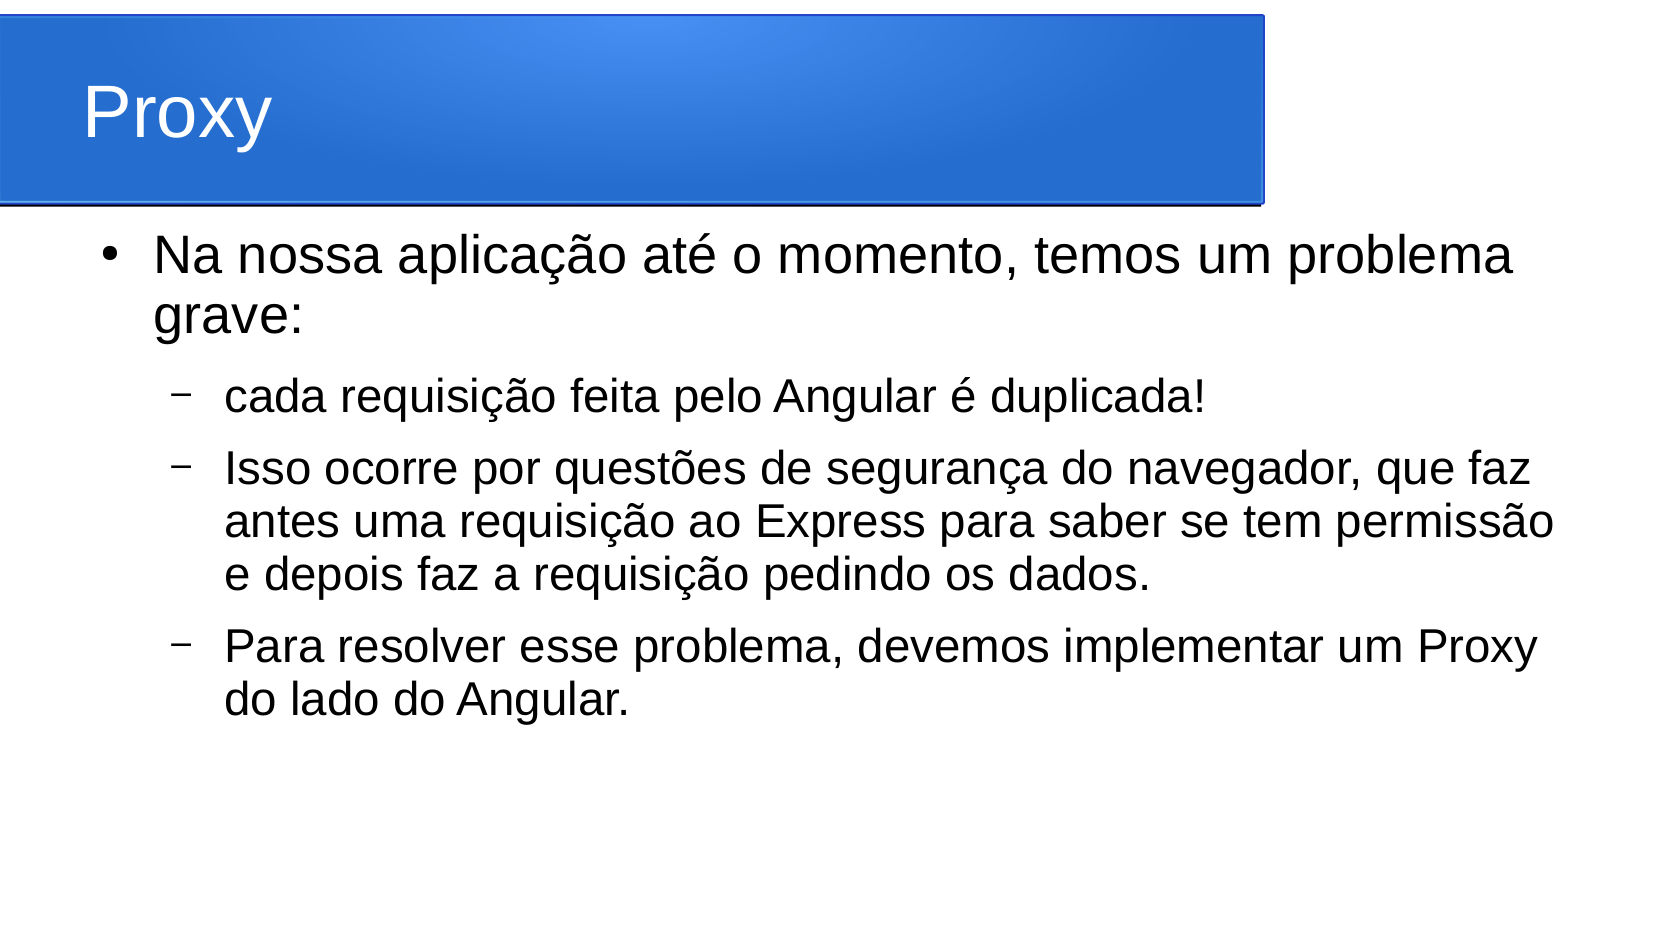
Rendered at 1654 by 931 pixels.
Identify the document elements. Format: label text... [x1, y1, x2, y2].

list Na nossa aplicação até o momento, temos um problema grave: cada requisição feita pelo Angular é duplicada! Isso ocorre por questões de segurança do navegador, que faz antes uma requisição ao Express para saber se tem permissão e depois faz a requisição pedindo os dados. Para resolver esse problema, devemos implementar um Proxy do lado do Angular. [82, 224, 1571, 764]
title Proxy [82, 35, 1235, 189]
